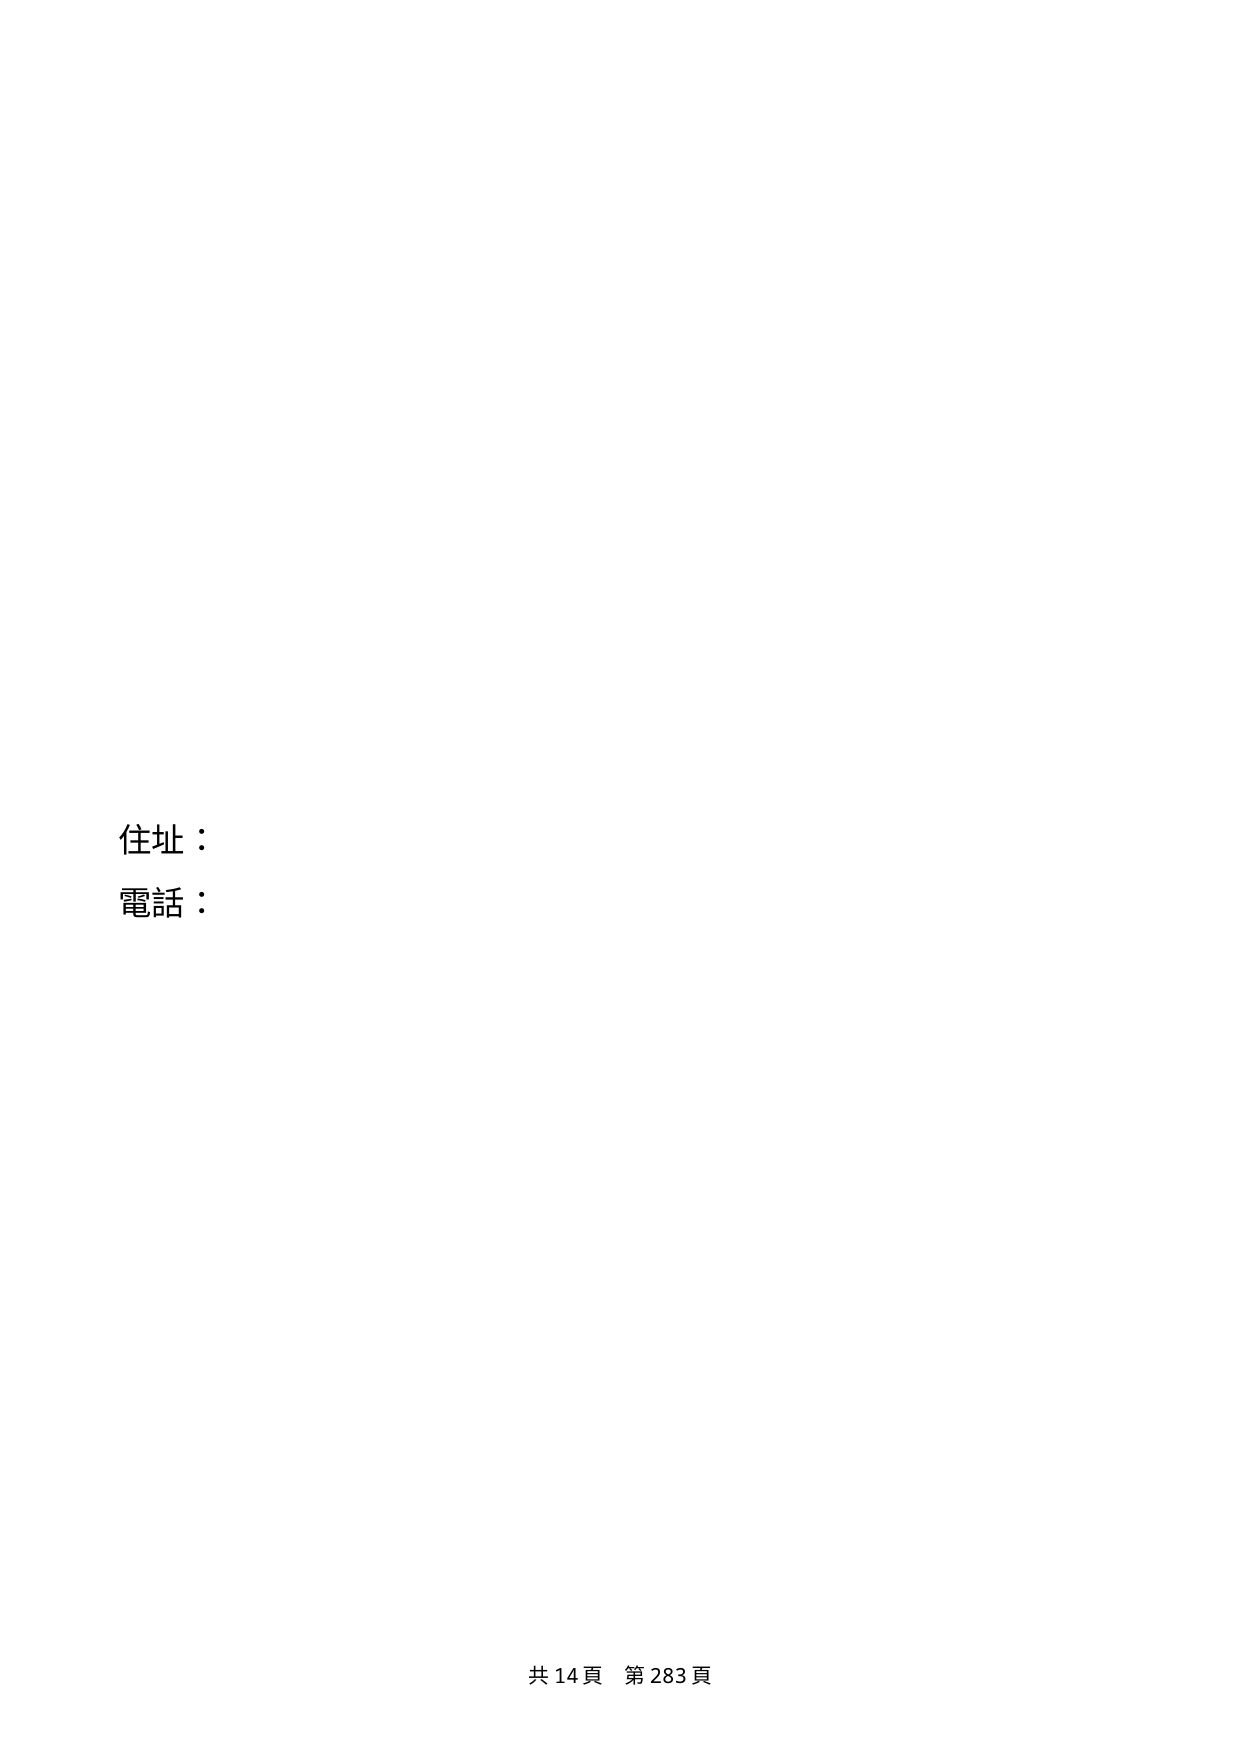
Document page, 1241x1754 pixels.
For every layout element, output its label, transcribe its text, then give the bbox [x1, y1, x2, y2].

text 住址： [118, 797, 1122, 859]
text 電話： [118, 859, 1122, 922]
